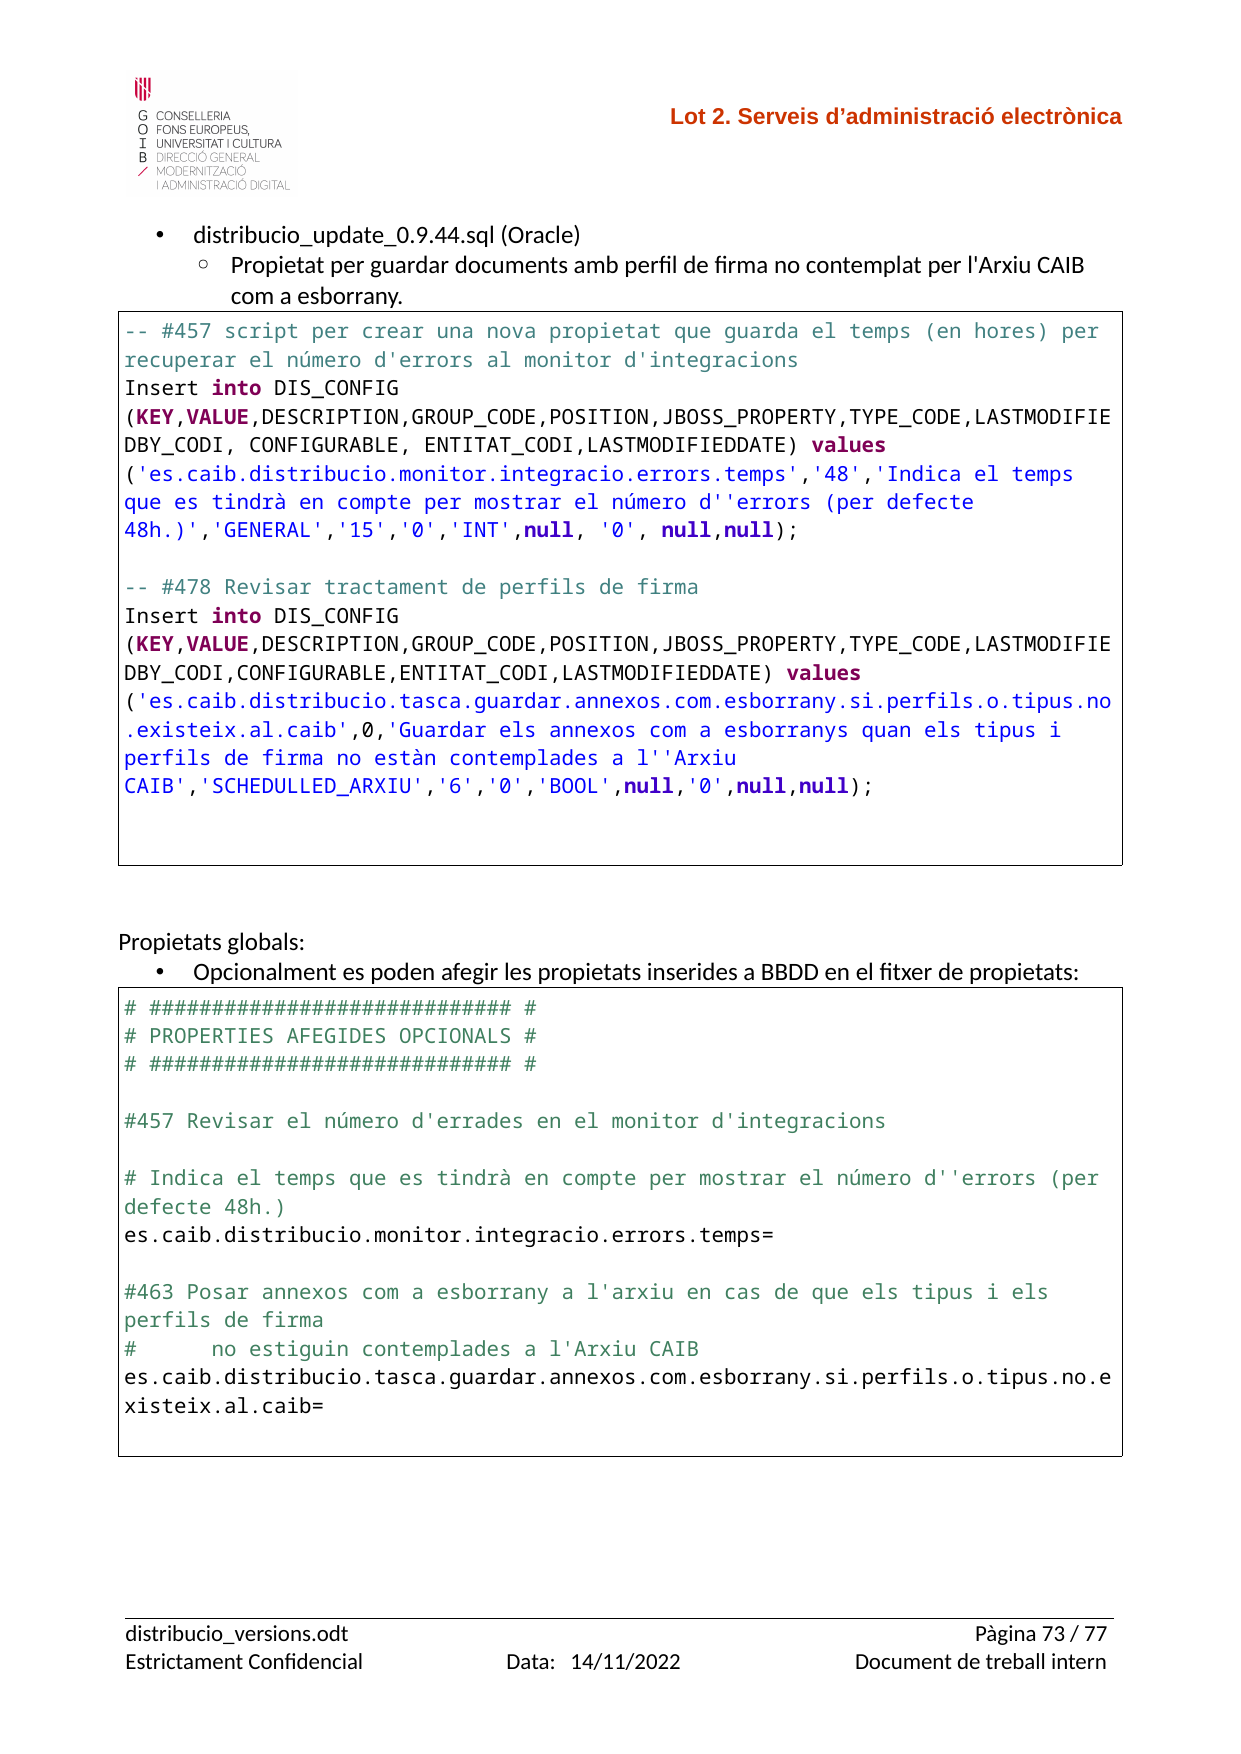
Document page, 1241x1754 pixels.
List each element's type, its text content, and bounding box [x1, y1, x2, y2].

text Propietats globals: [118, 926, 1122, 956]
list distribucio_update_0.9.44.sql (Oracle) [156, 219, 1122, 250]
picture [126, 70, 299, 197]
list Opcionalment es poden afegir les propietats inserides a BBDD en el fitxer de propietats: [156, 956, 1122, 987]
list Propietat per guardar documents amb perfil de firma no contemplat per l'Arxiu CAIB com a esborrany. [193, 250, 1122, 311]
table_header # ############################# # # PROPERTIES AFEGIDES OPCIONALS # # ############################# # #457 Revisar el número d'errades en el monitor d'integracions # Indica el temps que es tindrà en compte per mostrar el número d''errors (per defecte 48h.) es.caib.distribucio.monitor.integracio.errors.temps= #463 Posar annexos com a esborrany a l'arxiu en cas de que els tipus i els perfils de firma # no estiguin contemplades a l'Arxiu CAIB es.caib.distribucio.tasca.guardar.annexos.com.esborrany.si.perfils.o.tipus.no.existeix.al.caib= [119, 988, 1122, 1456]
table_header -- #457 script per crear una nova propietat que guarda el temps (en hores) per recuperar el número d'errors al monitor d'integracions Insert into DIS_CONFIG (KEY,VALUE,DESCRIPTION,GROUP_CODE,POSITION,JBOSS_PROPERTY,TYPE_CODE,LASTMODIFIEDBY_CODI, CONFIGURABLE, ENTITAT_CODI,LASTMODIFIEDDATE) values ('es.caib.distribucio.monitor.integracio.errors.temps','48','Indica el temps que es tindrà en compte per mostrar el número d''errors (per defecte 48h.)','GENERAL','15','0','INT',null, '0', null,null); -- #478 Revisar tractament de perfils de firma Insert into DIS_CONFIG (KEY,VALUE,DESCRIPTION,GROUP_CODE,POSITION,JBOSS_PROPERTY,TYPE_CODE,LASTMODIFIEDBY_CODI,CONFIGURABLE,ENTITAT_CODI,LASTMODIFIEDDATE) values ('es.caib.distribucio.tasca.guardar.annexos.com.esborrany.si.perfils.o.tipus.no.existeix.al.caib',0,'Guardar els annexos com a esborranys quan els tipus i perfils de firma no estàn contemplades a l''Arxiu CAIB','SCHEDULLED_ARXIU','6','0','BOOL',null,'0',null,null); [119, 312, 1122, 865]
